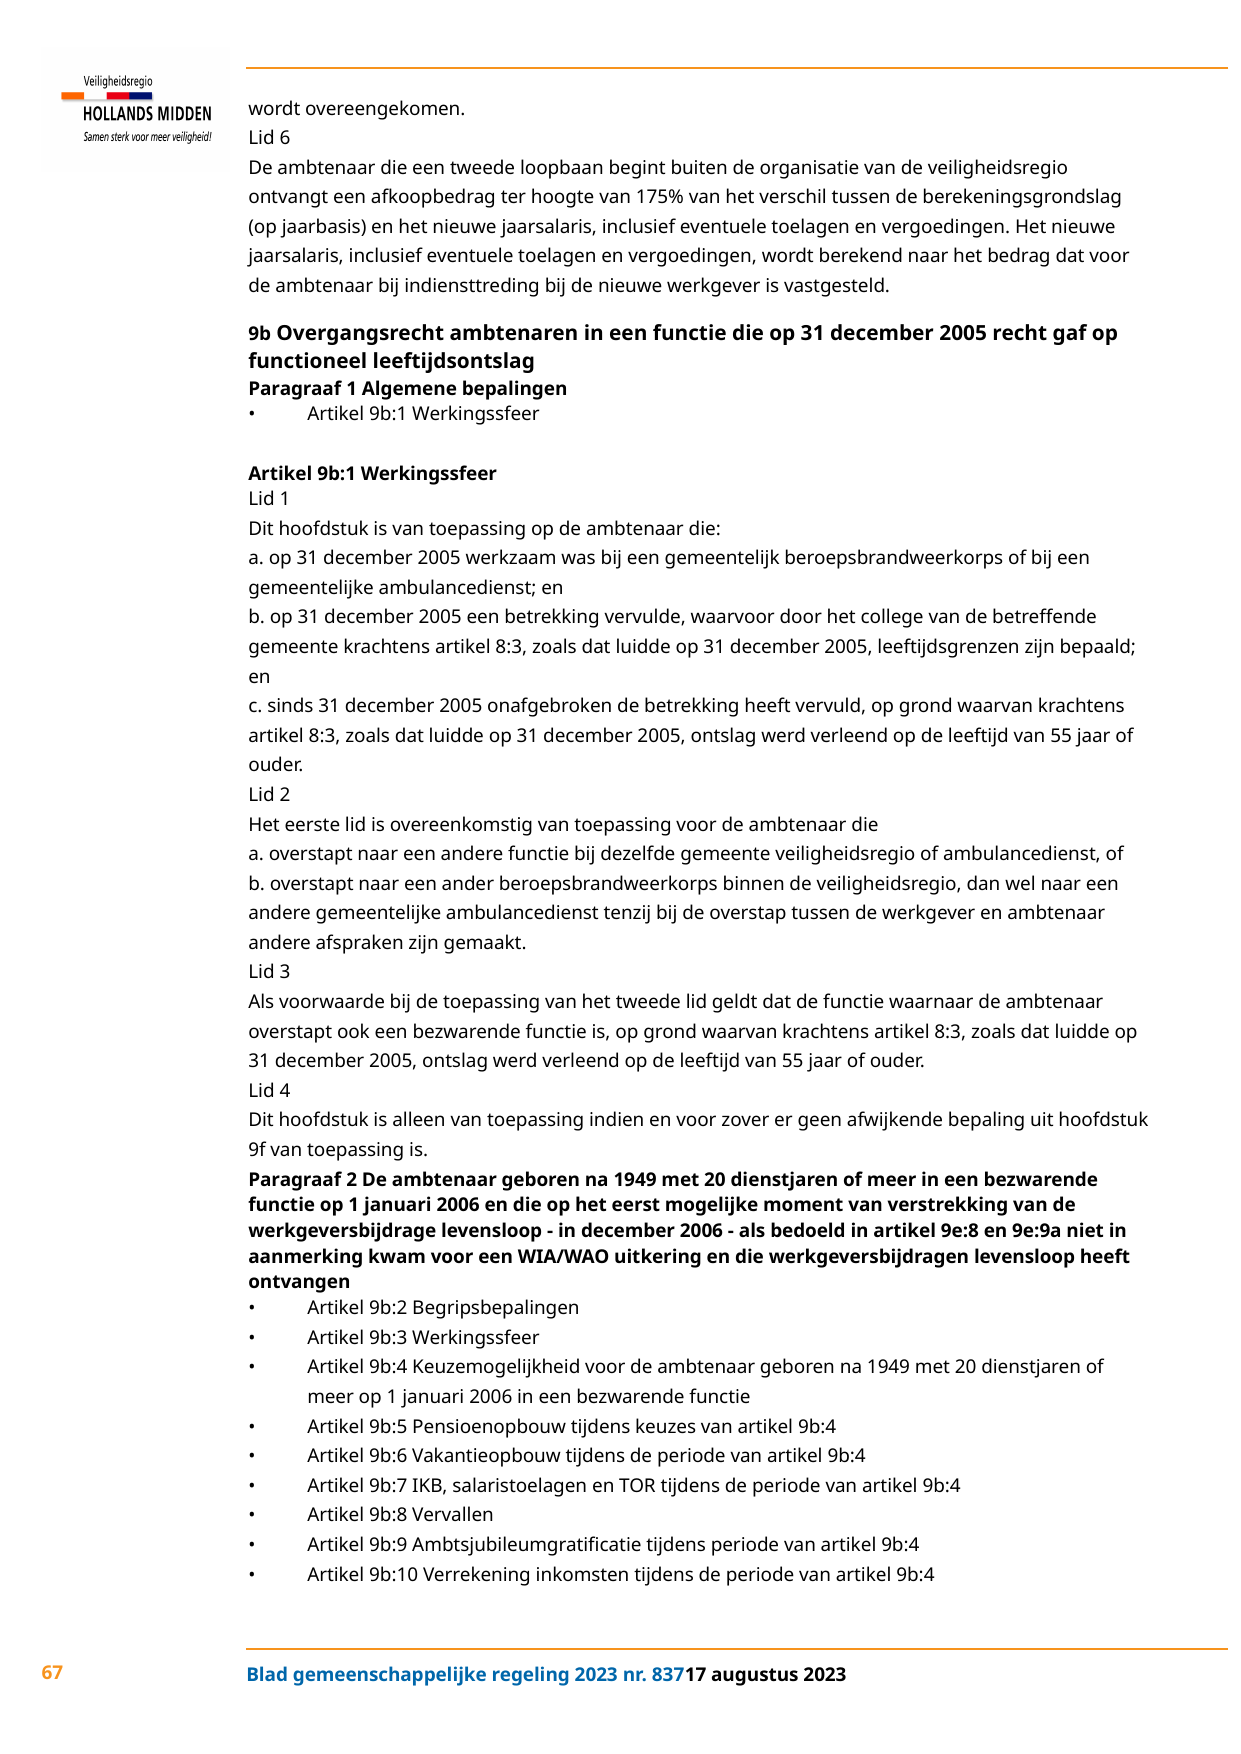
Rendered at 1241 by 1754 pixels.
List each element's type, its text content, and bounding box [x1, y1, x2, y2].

text Dit hoofdstuk is van toepassing op de ambtenaar die: [248, 515, 1152, 541]
text b. overstapt naar een ander beroepsbrandweerkorps binnen de veiligheidsregio, dan wel naar een andere gemeentelijke ambulancedienst tenzij bij de overstap tussen de werkgever en ambtenaar andere afspraken zijn gemaakt. [248, 870, 1152, 955]
text Lid 2 [248, 781, 1152, 807]
text Als voorwaarde bij de toepassing van het tweede lid geldt dat de functie waarnaar de ambtenaar overstapt ook een bezwarende functie is, op grond waarvan krachtens artikel 8:3, zoals dat luidde op 31 december 2005, ontslag werd verleend op de leeftijd van 55 jaar of ouder. [248, 988, 1152, 1073]
list Artikel 9b:4 Keuzemogelijkheid voor de ambtenaar geboren na 1949 met 20 dienstjaren of meer op 1 januari 2006 in een bezwarende functie [248, 1354, 1152, 1409]
list Artikel 9b:5 Pensioenopbouw tijdens keuzes van artikel 9b:4 [248, 1413, 1152, 1438]
text Lid 4 [248, 1077, 1152, 1103]
text Paragraaf 2 De ambtenaar geboren na 1949 met 20 dienstjaren of meer in een bezwarende functie op 1 januari 2006 en die op het eerst mogelijke moment van verstrekking van de werkgeversbijdrage levensloop - in december 2006 - als bedoeld in artikel 9e:8 en 9e:9a niet in aanmerking kwam voor een WIA/WAO uitkering en die werkgeversbijdragen levensloop heeft ontvangen [248, 1166, 1152, 1294]
text Dit hoofdstuk is alleen van toepassing indien en voor zover er geen afwijkende bepaling uit hoofdstuk 9f van toepassing is. [248, 1107, 1152, 1162]
list Artikel 9b:2 Begripsbepalingen [248, 1294, 1152, 1320]
text 9b Overgangsrecht ambtenaren in een functie die op 31 december 2005 recht gaf op functioneel leeftijdsontslag [248, 318, 1152, 375]
picture [41, 47, 231, 172]
text Paragraaf 1 Algemene bepalingen [248, 375, 1152, 401]
text Lid 3 [248, 959, 1152, 984]
list Artikel 9b:1 Werkingssfeer [248, 401, 1152, 426]
list Artikel 9b:6 Vakantieopbouw tijdens de periode van artikel 9b:4 [248, 1442, 1152, 1468]
list Artikel 9b:3 Werkingssfeer [248, 1324, 1152, 1350]
text Lid 6 [248, 124, 1152, 150]
text a. op 31 december 2005 werkzaam was bij een gemeentelijk beroepsbrandweerkorps of bij een gemeentelijke ambulancedienst; en [248, 544, 1152, 600]
text Artikel 9b:1 Werkingssfeer [248, 460, 1152, 485]
text wordt overeengekomen. [248, 95, 1152, 121]
text a. overstapt naar een andere functie bij dezelfde gemeente veiligheidsregio of ambulancedienst, of [248, 840, 1152, 866]
list Artikel 9b:10 Verrekening inkomsten tijdens de periode van artikel 9b:4 [248, 1561, 1152, 1586]
list Artikel 9b:9 Ambtsjubileumgratificatie tijdens periode van artikel 9b:4 [248, 1531, 1152, 1557]
text c. sinds 31 december 2005 onafgebroken de betrekking heeft vervuld, op grond waarvan krachtens artikel 8:3, zoals dat luidde op 31 december 2005, ontslag werd verleend op de leeftijd van 55 jaar of ouder. [248, 692, 1152, 777]
text Lid 1 [248, 485, 1152, 511]
text Het eerste lid is overeenkomstig van toepassing voor de ambtenaar die [248, 811, 1152, 837]
list Artikel 9b:8 Vervallen [248, 1502, 1152, 1527]
text De ambtenaar die een tweede loopbaan begint buiten de organisatie van de veiligheidsregio ontvangt een afkoopbedrag ter hoogte van 175% van het verschil tussen de berekeningsgrondslag (op jaarbasis) en het nieuwe jaarsalaris, inclusief eventuele toelagen en vergoedingen. Het nieuwe jaarsalaris, inclusief eventuele toelagen en vergoedingen, wordt berekend naar het bedrag dat voor de ambtenaar bij indiensttreding bij de nieuwe werkgever is vastgesteld. [248, 154, 1152, 298]
list Artikel 9b:7 IKB, salaristoelagen en TOR tijdens de periode van artikel 9b:4 [248, 1472, 1152, 1498]
text b. op 31 december 2005 een betrekking vervulde, waarvoor door het college van de betreffende gemeente krachtens artikel 8:3, zoals dat luidde op 31 december 2005, leeftijdsgrenzen zijn bepaald; en [248, 604, 1152, 689]
